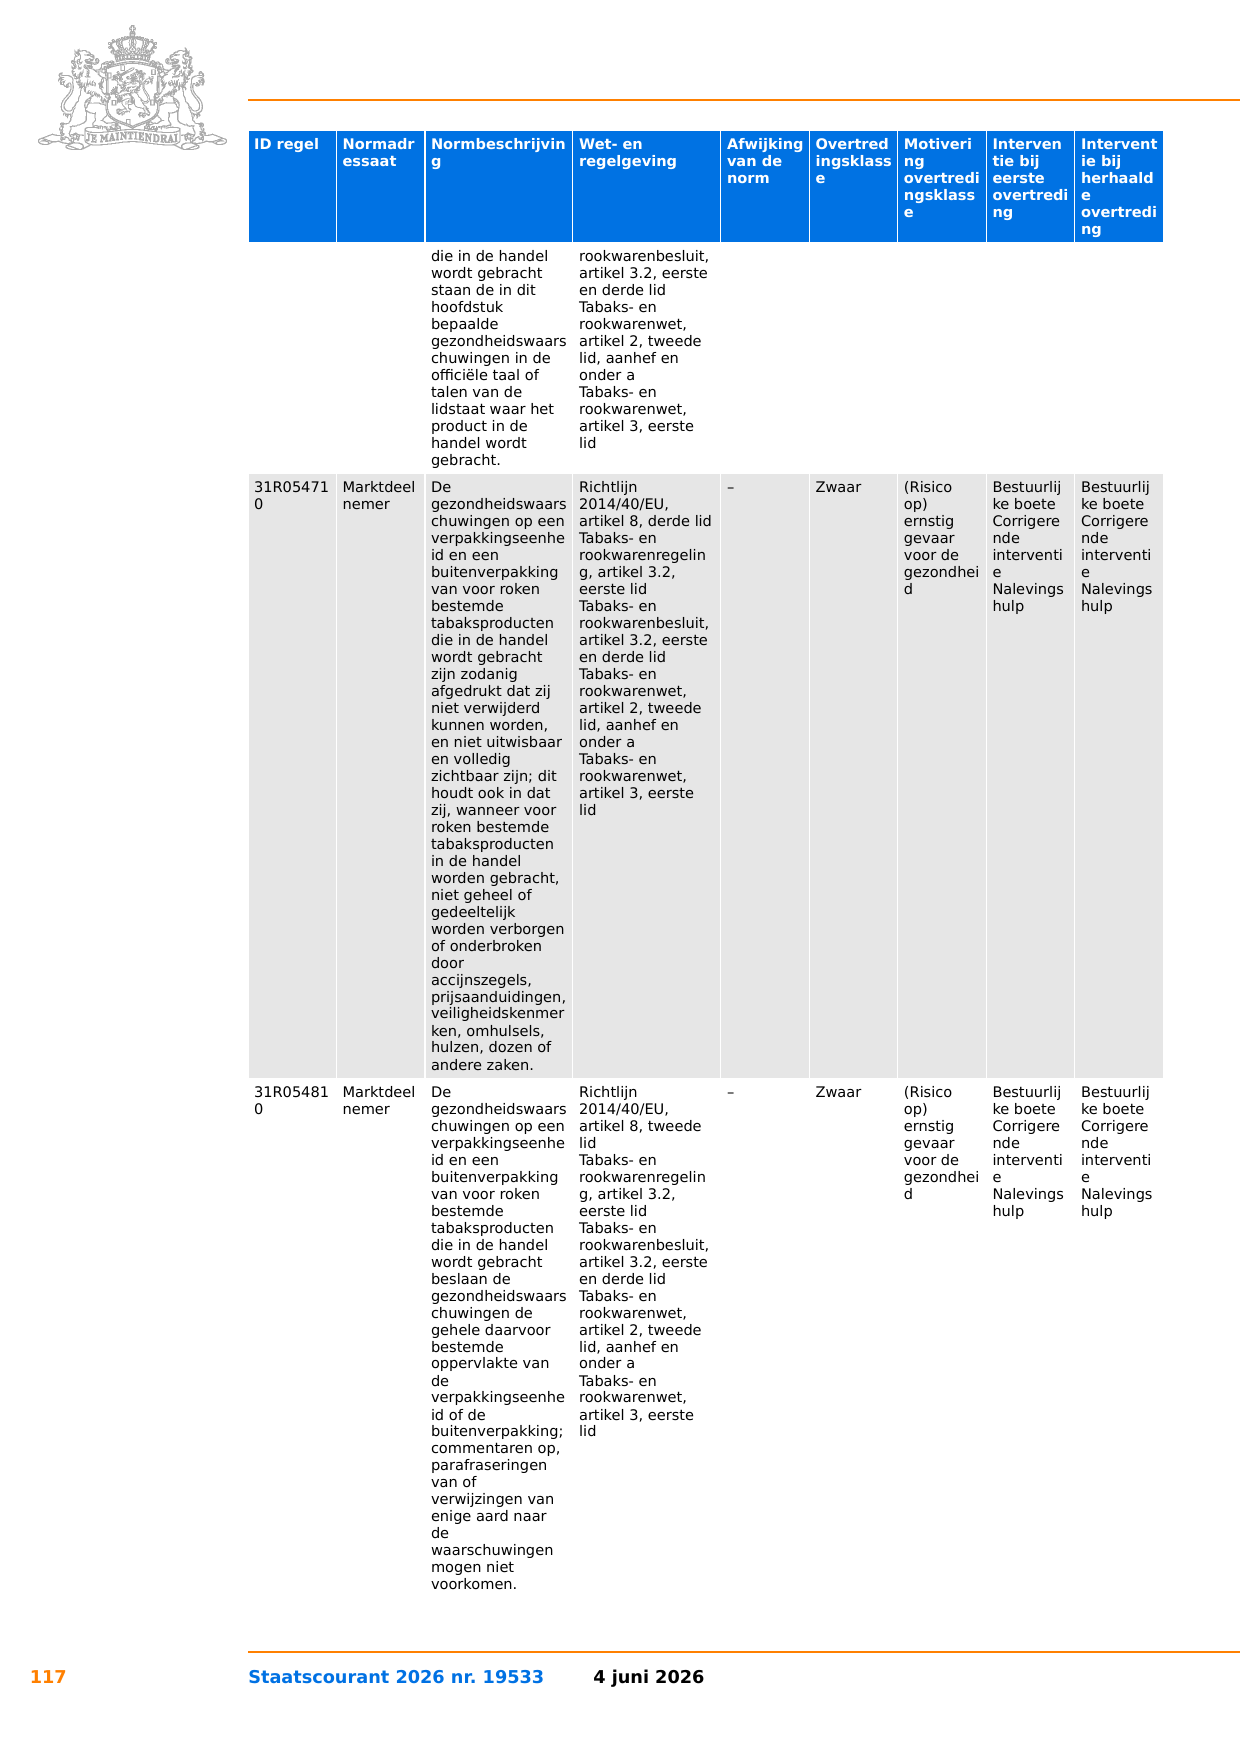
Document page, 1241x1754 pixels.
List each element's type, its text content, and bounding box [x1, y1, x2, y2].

table_header Interventie bij eerste overtreding [987, 131, 1074, 242]
table_cell 31R054710 [249, 474, 336, 1078]
table_header Overtredingsklasse [810, 131, 897, 242]
table_cell Zwaar [810, 1079, 897, 1598]
table_header Normbeschrijving [426, 131, 572, 242]
table_cell [337, 243, 424, 473]
table_cell die in de handel wordt gebracht staan de in dit hoofdstuk bepaalde gezondheidswaarschuwingen in de officiële taal of talen van de lidstaat waar het product in de handel wordt gebracht. [426, 243, 572, 473]
table_header Wet- en regelgeving [573, 131, 720, 242]
table_cell (Risico op) ernstig gevaar voor de gezondheid [898, 1079, 986, 1598]
table_cell [1075, 243, 1163, 473]
table_cell Marktdeelnemer [337, 1079, 424, 1598]
table_cell De gezondheidswaarschuwingen op een verpakkingseenheid en een buitenverpakking van voor roken bestemde tabaksproducten die in de handel wordt gebracht beslaan de gezondheidswaarschuwingen de gehele daarvoor bestemde oppervlakte van de verpakkingseenheid of de buitenverpakking; commentaren op, parafraseringen van of verwijzingen van enige aard naar de waarschuwingen mogen niet voorkomen. [426, 1079, 572, 1598]
picture [38, 25, 227, 150]
table_cell Marktdeelnemer [337, 474, 424, 1078]
table_cell rookwarenbesluit, artikel 3.2, eerste en derde lid Tabaks- en rookwarenwet, artikel 2, tweede lid, aanhef en onder a Tabaks- en rookwarenwet, artikel 3, eerste lid [573, 243, 720, 473]
table_cell Richtlijn 2014/40/EU, artikel 8, derde lid Tabaks- en rookwarenregeling, artikel 3.2, eerste lid Tabaks- en rookwarenbesluit, artikel 3.2, eerste en derde lid Tabaks- en rookwarenwet, artikel 2, tweede lid, aanhef en onder a Tabaks- en rookwarenwet, artikel 3, eerste lid [573, 474, 720, 1078]
table_cell – [721, 474, 809, 1078]
table_cell [721, 243, 809, 473]
table_cell Bestuurlijke boete Corrigerende interventie Nalevingshulp [987, 474, 1074, 1078]
table_header Interventie bij herhaalde overtreding [1075, 131, 1163, 242]
table_header Motivering overtredingsklasse [898, 131, 986, 242]
table_cell – [721, 1079, 809, 1598]
table_header Normadressaat [337, 131, 424, 242]
table_cell Bestuurlijke boete Corrigerende interventie Nalevingshulp [1075, 1079, 1163, 1598]
table_cell [987, 243, 1074, 473]
table_cell [810, 243, 897, 473]
table_cell Bestuurlijke boete Corrigerende interventie Nalevingshulp [987, 1079, 1074, 1598]
table_cell De gezondheidswaarschuwingen op een verpakkingseenheid en een buitenverpakking van voor roken bestemde tabaksproducten die in de handel wordt gebracht zijn zodanig afgedrukt dat zij niet verwijderd kunnen worden, en niet uitwisbaar en volledig zichtbaar zijn; dit houdt ook in dat zij, wanneer voor roken bestemde tabaksproducten in de handel worden gebracht, niet geheel of gedeeltelijk worden verborgen of onderbroken door accijnszegels, prijsaanduidingen, veiligheidskenmerken, omhulsels, hulzen, dozen of andere zaken. [426, 474, 572, 1078]
table_cell [898, 243, 986, 473]
table_header Afwijking van de norm [721, 131, 809, 242]
table_cell [249, 243, 336, 473]
table_cell Richtlijn 2014/40/EU, artikel 8, tweede lid Tabaks- en rookwarenregeling, artikel 3.2, eerste lid Tabaks- en rookwarenbesluit, artikel 3.2, eerste en derde lid Tabaks- en rookwarenwet, artikel 2, tweede lid, aanhef en onder a Tabaks- en rookwarenwet, artikel 3, eerste lid [573, 1079, 720, 1598]
table_header ID regel [249, 131, 336, 242]
table_cell (Risico op) ernstig gevaar voor de gezondheid [898, 474, 986, 1078]
table_cell Zwaar [810, 474, 897, 1078]
table_cell Bestuurlijke boete Corrigerende interventie Nalevingshulp [1075, 474, 1163, 1078]
table_cell 31R054810 [249, 1079, 336, 1598]
